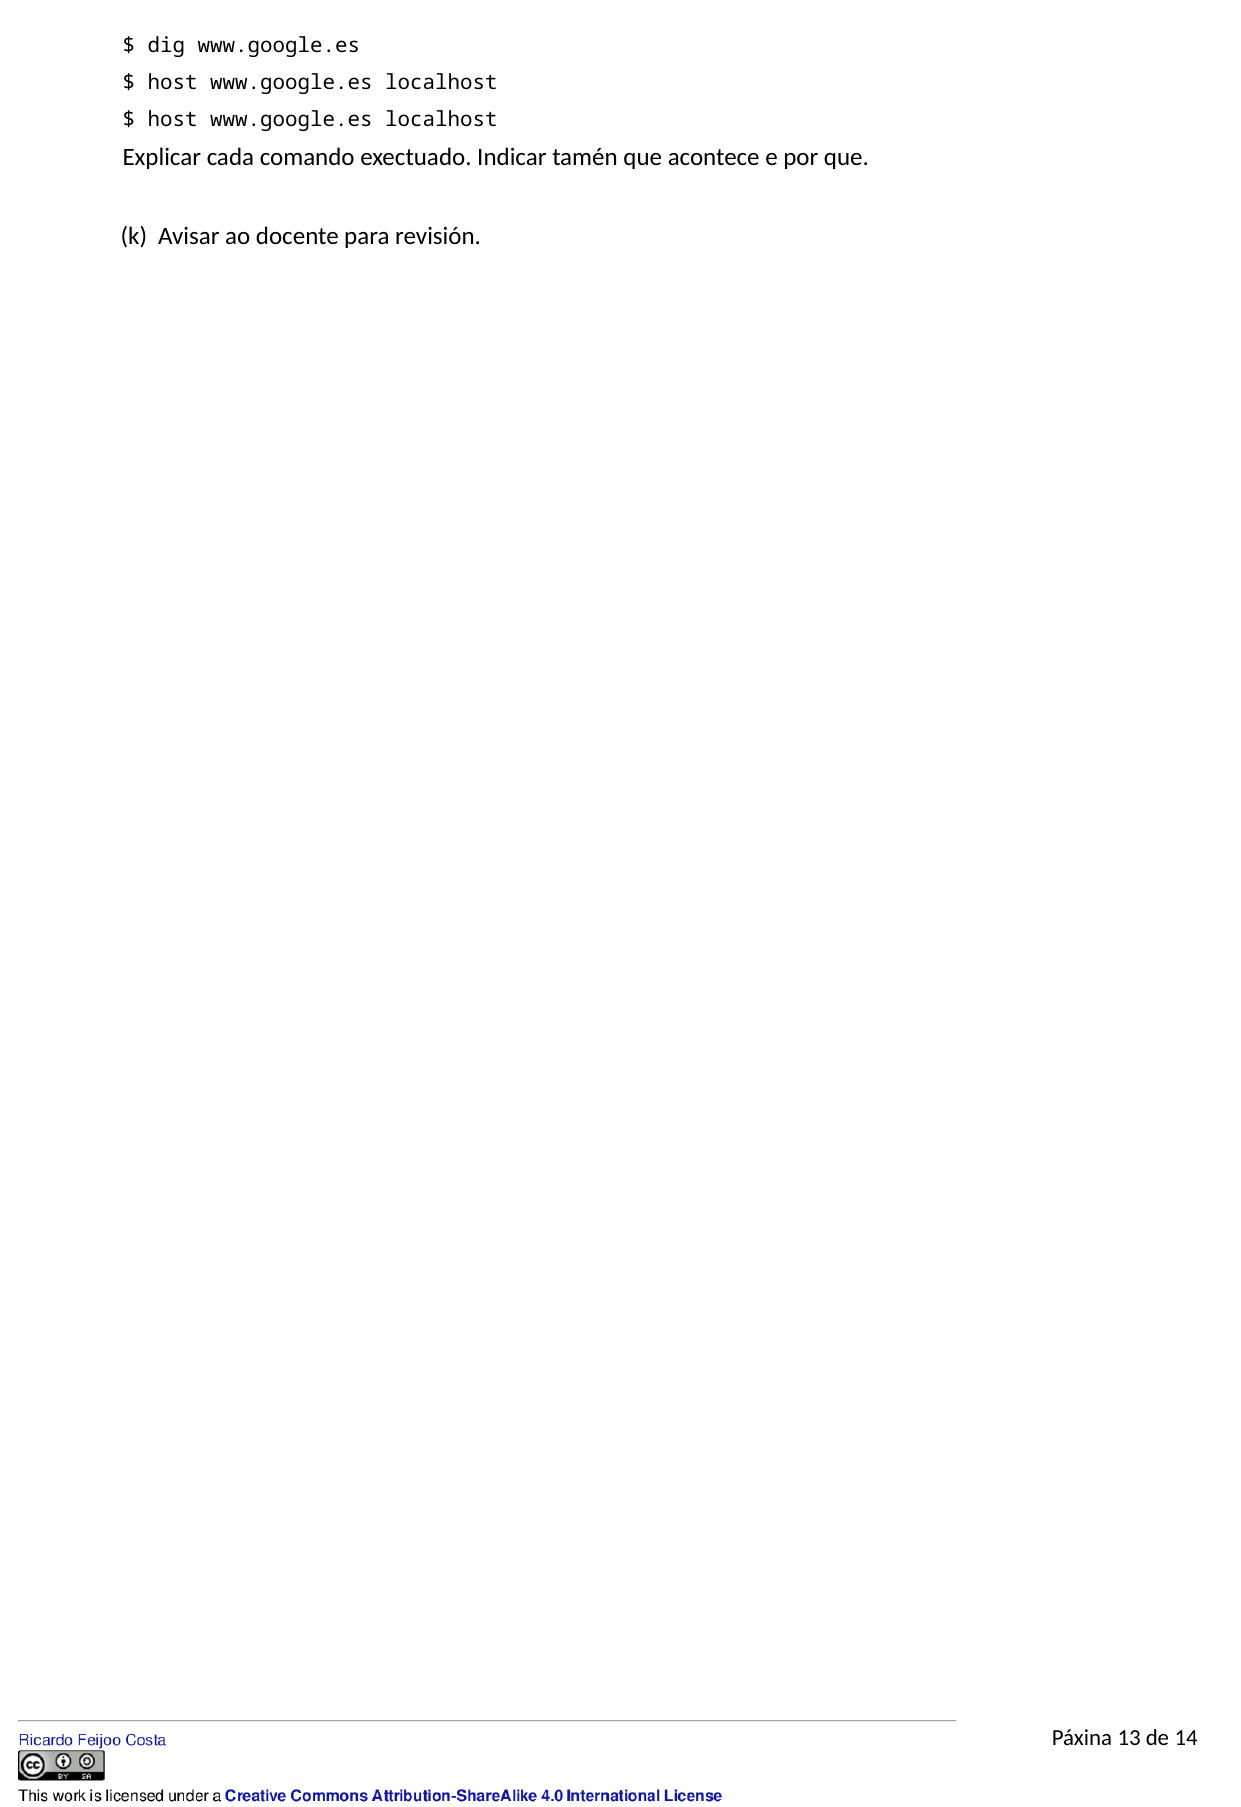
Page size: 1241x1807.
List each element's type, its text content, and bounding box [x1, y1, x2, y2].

list Avisar ao docente para revisión. [120, 220, 1197, 251]
list Explicar cada comando exectuado. Indicar tamén que acontece e por que. [122, 141, 1197, 172]
picture [8, 1715, 957, 1806]
list $ host www.google.es localhost [87, 104, 1197, 133]
list $ dig www.google.es [87, 30, 1197, 58]
list $ host www.google.es localhost [87, 67, 1197, 96]
